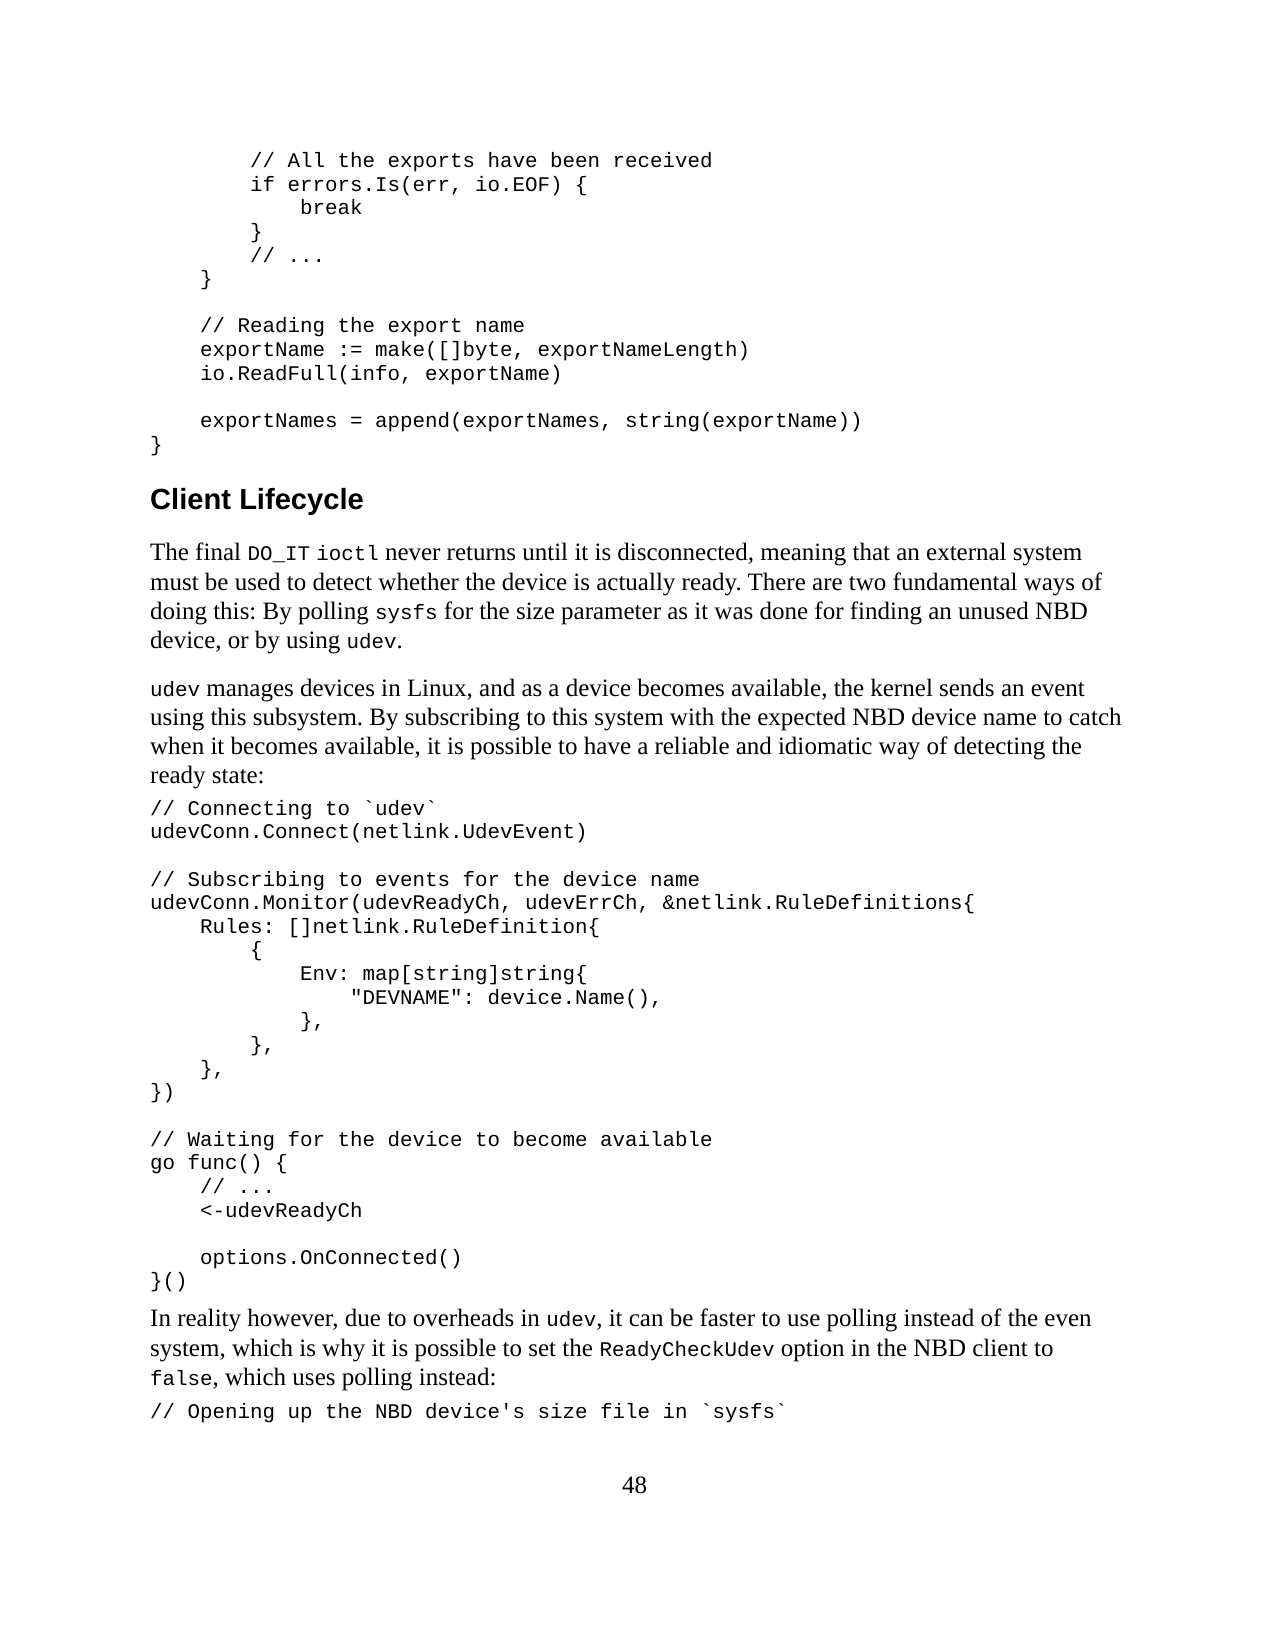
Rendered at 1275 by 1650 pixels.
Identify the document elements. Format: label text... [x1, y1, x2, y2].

text "DEVNAME": device.Name(), [150, 987, 1125, 1010]
text if errors.Is(err, io.EOF) { [150, 174, 1125, 197]
text }() [150, 1271, 1125, 1294]
text options.OnConnected() [150, 1247, 1125, 1271]
text The final DO_IT ioctl never returns until it is disconnected, meaning that an external system must be used to detect whether the device is actually ready. There are two fundamental ways of doing this: By polling sysfs for the size parameter as it was done for finding an unused NBD device, or by using udev. [150, 537, 1125, 655]
text udevConn.Connect(netlink.UdevEvent) [150, 821, 1125, 845]
text }, [150, 1058, 1125, 1081]
text <-udevReadyCh [150, 1199, 1125, 1223]
subtitle Client Lifecycle [150, 482, 1125, 516]
text { [150, 939, 1125, 963]
text // Opening up the NBD device's size file in `sysfs` [150, 1401, 1125, 1424]
text }) [150, 1081, 1125, 1105]
text }, [150, 1010, 1125, 1034]
text // ... [150, 1176, 1125, 1199]
text In reality however, due to overheads in udev, it can be faster to use polling instead of the even system, which is why it is possible to set the ReadyCheckUdev option in the NBD client to false, which uses polling instead: [150, 1303, 1125, 1392]
text exportNames = append(exportNames, string(exportName)) [150, 410, 1125, 434]
text // All the exports have been received [150, 150, 1125, 174]
text // Connecting to `udev` [150, 798, 1125, 821]
text } [150, 268, 1125, 292]
text }, [150, 1034, 1125, 1058]
text // Waiting for the device to become available [150, 1129, 1125, 1152]
text // ... [150, 244, 1125, 268]
text Rules: []netlink.RuleDefinition{ [150, 916, 1125, 939]
text } [150, 221, 1125, 244]
text Env: map[string]string{ [150, 963, 1125, 987]
text } [150, 434, 1125, 457]
text udev manages devices in Linux, and as a device becomes available, the kernel sends an event using this subsystem. By subscribing to this system with the expected NBD device name to catch when it becomes available, it is possible to have a reliable and idiomatic way of detecting the ready state: [150, 673, 1125, 789]
text go func() { [150, 1152, 1125, 1176]
text // Reading the export name [150, 316, 1125, 339]
text io.ReadFull(info, exportName) [150, 363, 1125, 386]
text // Subscribing to events for the device name [150, 868, 1125, 892]
text exportName := make([]byte, exportNameLength) [150, 339, 1125, 363]
text udevConn.Monitor(udevReadyCh, udevErrCh, &netlink.RuleDefinitions{ [150, 892, 1125, 916]
text break [150, 197, 1125, 221]
